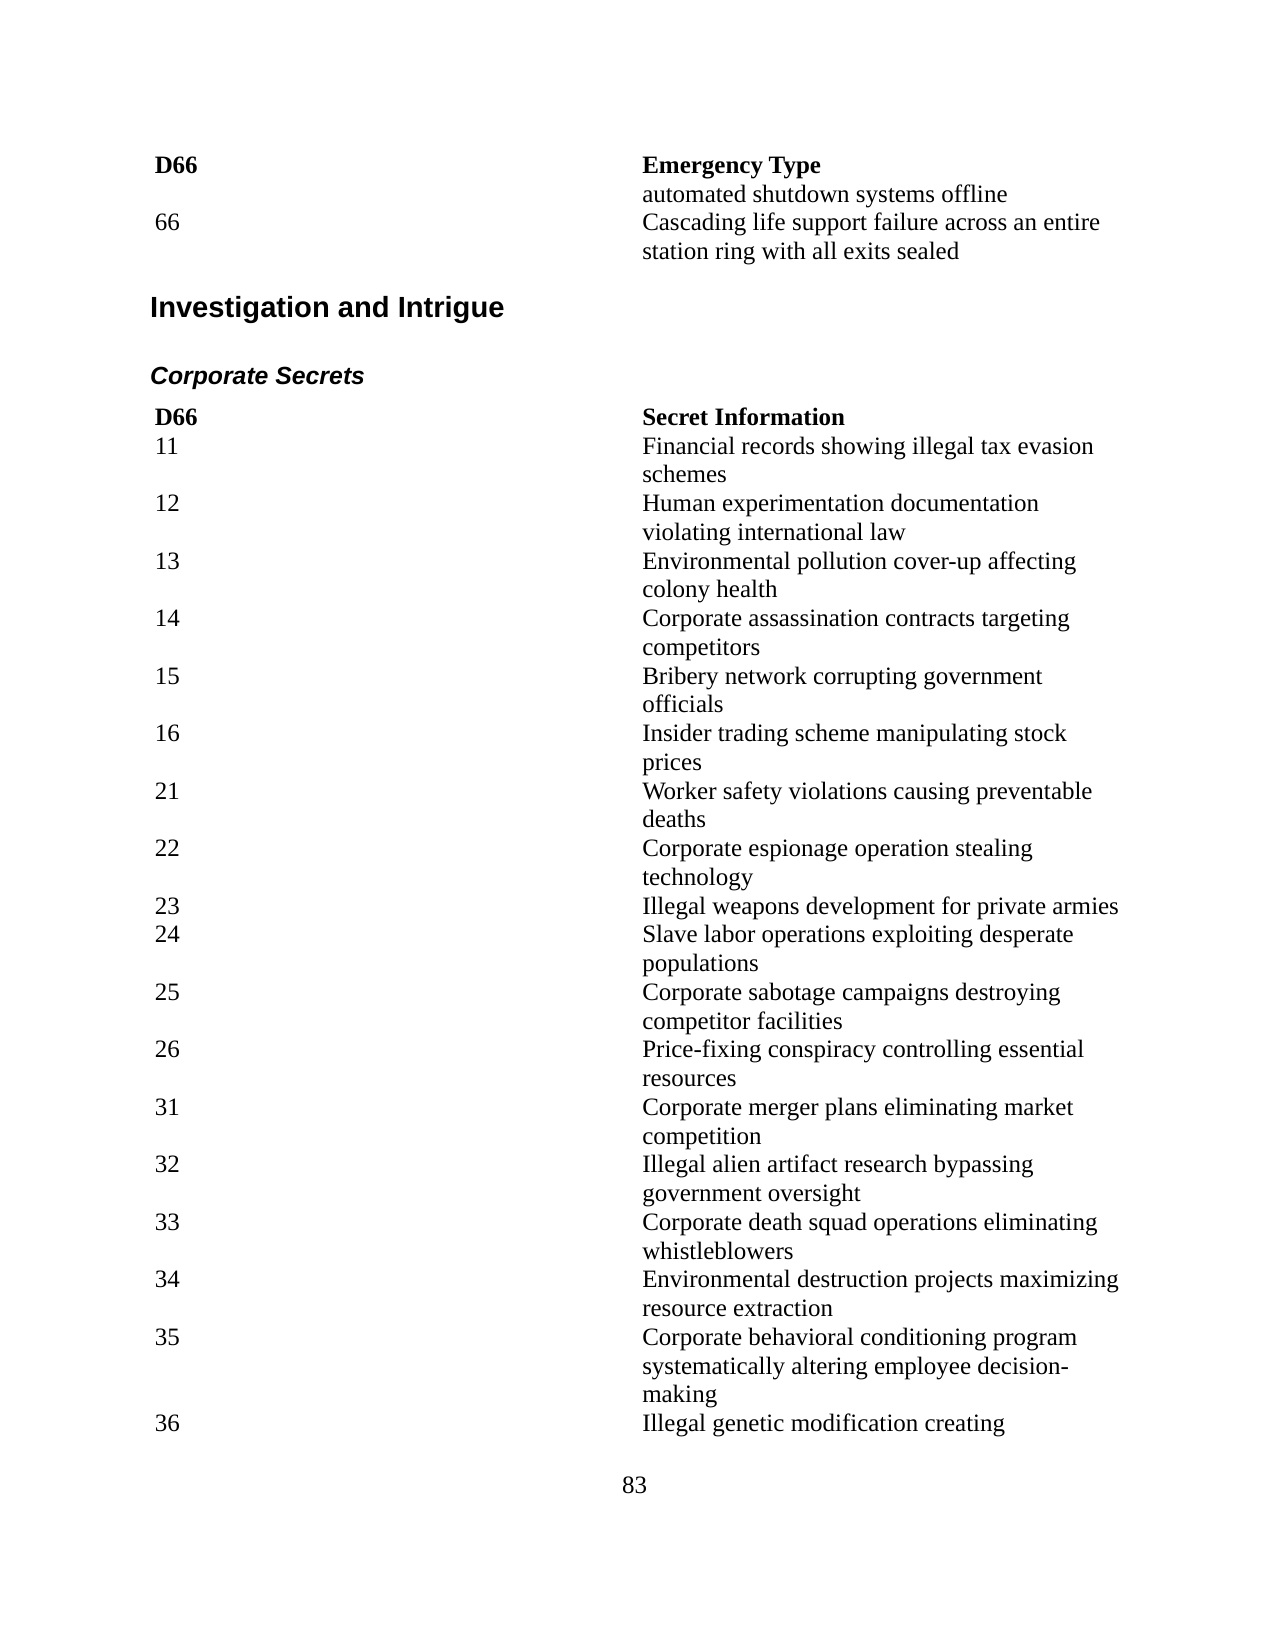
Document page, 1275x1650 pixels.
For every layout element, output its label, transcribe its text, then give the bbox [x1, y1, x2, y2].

table_header D66 [150, 150, 637, 179]
subtitle Investigation and Intrigue [150, 290, 1125, 323]
table_cell Worker safety violations causing preventable deaths [638, 776, 1125, 833]
table_cell 26 [150, 1035, 637, 1092]
table_cell 36 [150, 1408, 637, 1437]
table_cell 25 [150, 977, 637, 1034]
table_cell 22 [150, 833, 637, 891]
table_cell Insider trading scheme manipulating stock prices [638, 718, 1125, 776]
table_cell Cascading life support failure across an entire station ring with all exits sealed [638, 208, 1125, 265]
table_header D66 [150, 402, 637, 431]
table_cell Environmental destruction projects maximizing resource extraction [638, 1265, 1125, 1322]
table_cell Corporate behavioral conditioning program systematically altering employee decision-making [638, 1322, 1125, 1408]
table_cell Illegal weapons development for private armies [638, 891, 1125, 919]
table_cell 14 [150, 603, 637, 661]
table_cell [150, 179, 637, 207]
table_cell 66 [150, 208, 637, 265]
table_cell Corporate merger plans eliminating market competition [638, 1092, 1125, 1149]
subtitle Corporate Secrets [150, 361, 1125, 389]
table_cell 35 [150, 1322, 637, 1408]
table_cell Corporate espionage operation stealing technology [638, 833, 1125, 891]
table_header Emergency Type [638, 150, 1125, 179]
table_cell 32 [150, 1150, 637, 1207]
table_cell 31 [150, 1092, 637, 1149]
table_cell 11 [150, 431, 637, 488]
table_cell Price-fixing conspiracy controlling essential resources [638, 1035, 1125, 1092]
table_cell 15 [150, 661, 637, 718]
table_cell Corporate death squad operations eliminating whistleblowers [638, 1207, 1125, 1264]
table_cell Financial records showing illegal tax evasion schemes [638, 431, 1125, 488]
table_cell Human experimentation documentation violating international law [638, 488, 1125, 546]
table_cell 21 [150, 776, 637, 833]
table_cell 34 [150, 1265, 637, 1322]
table_cell Bribery network corrupting government officials [638, 661, 1125, 718]
table_cell 16 [150, 718, 637, 776]
table_cell 23 [150, 891, 637, 919]
table_cell Slave labor operations exploiting desperate populations [638, 920, 1125, 977]
table_cell Corporate assassination contracts targeting competitors [638, 603, 1125, 661]
table_cell Illegal alien artifact research bypassing government oversight [638, 1150, 1125, 1207]
table_cell 24 [150, 920, 637, 977]
table_cell automated shutdown systems offline [638, 179, 1125, 207]
table_cell Environmental pollution cover-up affecting colony health [638, 546, 1125, 603]
table_cell 33 [150, 1207, 637, 1264]
table_cell Illegal genetic modification creating [638, 1408, 1125, 1437]
table_cell Corporate sabotage campaigns destroying competitor facilities [638, 977, 1125, 1034]
table_header Secret Information [638, 402, 1125, 431]
table_cell 13 [150, 546, 637, 603]
table_cell 12 [150, 488, 637, 546]
